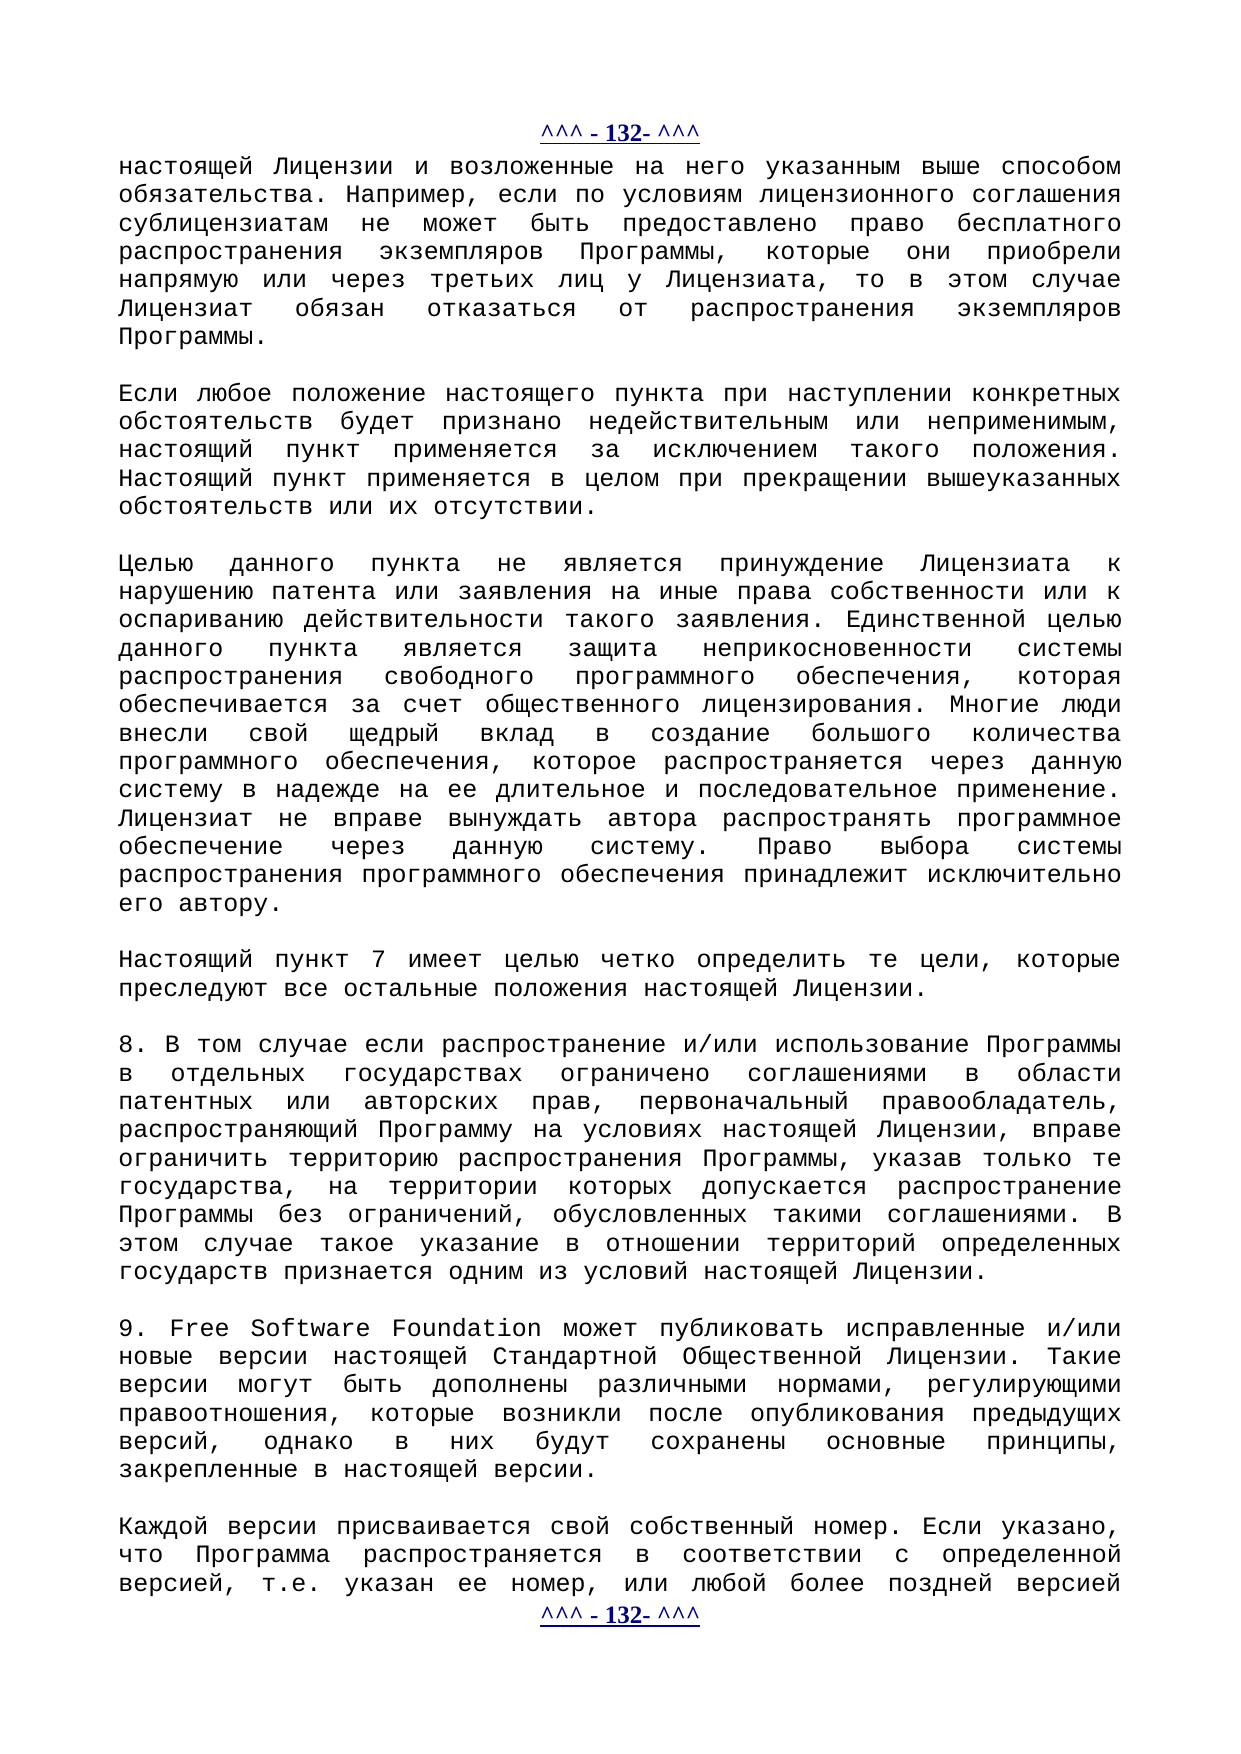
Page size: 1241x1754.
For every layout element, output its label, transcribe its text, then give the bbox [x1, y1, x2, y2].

text Настоящий пункт 7 имеет целью четко определить те цели, которые преследуют все остальные положения настоящей Лицензии. [118, 947, 1122, 1003]
text 8. В том случае если распространение и/или использование Программы в отдельных государствах ограничено соглашениями в области патентных или авторских прав, первоначальный правообладатель, распространяющий Программу на условиях настоящей Лицензии, вправе ограничить территорию распространения Программы, указав только те государства, на территории которых допускается распространение Программы без ограничений, обусловленных такими соглашениями. В этом случае такое указание в отношении территорий определенных государств признается одним из условий настоящей Лицензии. [118, 1032, 1122, 1287]
text 9. Free Software Foundation может публиковать исправленные и/или новые версии настоящей Стандартной Общественной Лицензии. Такие версии могут быть дополнены различными нормами, регулирующими правоотношения, которые возникли после опубликования предыдущих версий, однако в них будут сохранены основные принципы, закрепленные в настоящей версии. [118, 1315, 1122, 1485]
text Целью данного пункта не является принуждение Лицензиата к нарушению патента или заявления на иные права собственности или к оспариванию действительности такого заявления. Единственной целью данного пункта является защита неприкосновенности системы распространения свободного программного обеспечения, которая обеспечивается за счет общественного лицензирования. Многие люди внесли свой щедрый вклад в создание большого количества программного обеспечения, которое распространяется через данную систему в надежде на ее длительное и последовательное применение. Лицензиат не вправе вынуждать автора распространять программное обеспечение через данную систему. Право выбора системы распространения программного обеспечения принадлежит исключительно его автору. [118, 550, 1122, 918]
text Если любое положение настоящего пункта при наступлении конкретных обстоятельств будет признано недействительным или неприменимым, настоящий пункт применяется за исключением такого положения. Настоящий пункт применяется в целом при прекращении вышеуказанных обстоятельств или их отсутствии. [118, 380, 1122, 522]
text Каждой версии присваивается свой собственный номер. Если указано, что Программа распространяется в соответствии с определенной версией, т.е. указан ее номер, или любой более поздней версией [118, 1513, 1122, 1598]
text настоящей Лицензии и возложенные на него указанным выше способом обязательства. Например, если по условиям лицензионного соглашения сублицензиатам не может быть предоставлено право бесплатного распространения экземпляров Программы, которые они приобрели напрямую или через третьих лиц у Лицензиата, то в этом случае Лицензиат обязан отказаться от распространения экземпляров Программы. [118, 153, 1122, 352]
